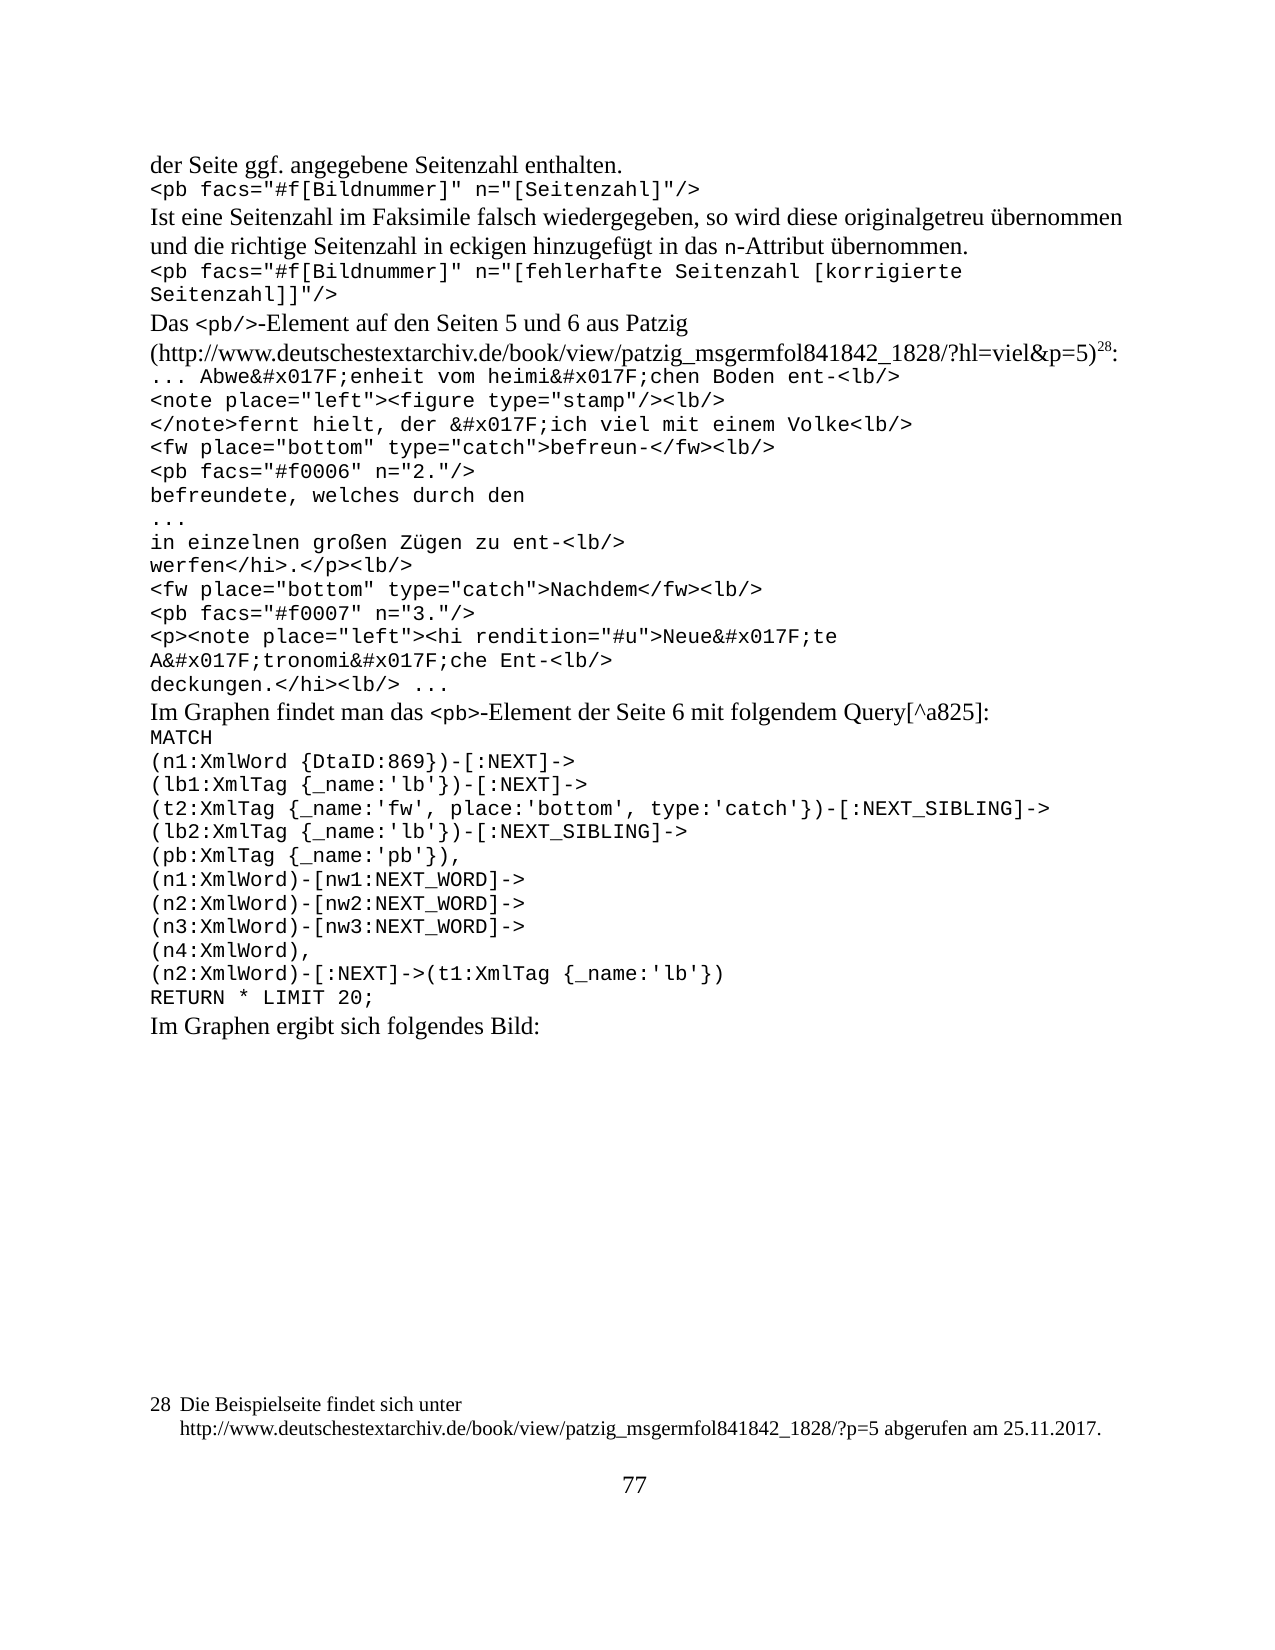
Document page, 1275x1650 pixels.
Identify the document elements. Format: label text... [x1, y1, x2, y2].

text <fw place="bottom" type="catch">befreun-</fw><lb/> [150, 437, 1125, 461]
text (n1:XmlWord {DtaID:869})-[:NEXT]-> [150, 751, 1125, 774]
text <note place="left"><figure type="stamp"/><lb/> [150, 390, 1125, 414]
text ... Abwe&#x017F;enheit vom heimi&#x017F;chen Boden ent-<lb/> [150, 366, 1125, 390]
text (n3:XmlWord)-[nw3:NEXT_WORD]-> [150, 916, 1125, 940]
text (lb1:XmlTag {_name:'lb'})-[:NEXT]-> [150, 774, 1125, 798]
text (t2:XmlTag {_name:'fw', place:'bottom', type:'catch'})-[:NEXT_SIBLING]-> [150, 798, 1125, 822]
text (pb:XmlTag {_name:'pb'}), [150, 845, 1125, 869]
text (lb2:XmlTag {_name:'lb'})-[:NEXT_SIBLING]-> [150, 822, 1125, 845]
text (n4:XmlWord), [150, 940, 1125, 963]
text deckungen.</hi><lb/> ... [150, 674, 1125, 697]
text Das <pb/>-Element auf den Seiten 5 und 6 aus Patzig (http://www.deutschestextarchiv.de/book/view/patzig_msgermfol841842_1828/?hl=viel&p=5): [150, 308, 1125, 366]
text <pb facs="#f[Bildnummer]" n="[fehlerhafte Seitenzahl [korrigierte Seitenzahl]]"/> [150, 261, 1125, 308]
text (n1:XmlWord)-[nw1:NEXT_WORD]-> [150, 869, 1125, 892]
text <pb facs="#f0006" n="2."/> [150, 461, 1125, 484]
text RETURN * LIMIT 20; [150, 987, 1125, 1011]
text Im Graphen ergibt sich folgendes Bild: [150, 1011, 1125, 1039]
text der Seite ggf. angegebene Seitenzahl enthalten. [150, 150, 1125, 179]
text Ist eine Seitenzahl im Faksimile falsch wiedergegeben, so wird diese originalgetreu übernommen und die richtige Seitenzahl in eckigen hinzugefügt in das n-Attribut übernommen. [150, 202, 1125, 261]
text <pb facs="#f[Bildnummer]" n="[Seitenzahl]"/> [150, 179, 1125, 202]
text MATCH [150, 727, 1125, 751]
text werfen</hi>.</p><lb/> [150, 556, 1125, 579]
text <fw place="bottom" type="catch">Nachdem</fw><lb/> [150, 579, 1125, 603]
text </note>fernt hielt, der &#x017F;ich viel mit einem Volke<lb/> [150, 414, 1125, 437]
text <p><note place="left"><hi rendition="#u">Neue&#x017F;te A&#x017F;tronomi&#x017F;che Ent-<lb/> [150, 626, 1125, 674]
text befreundete, welches durch den [150, 484, 1125, 508]
text ... [150, 508, 1125, 532]
text Die Beispielseite findet sich unter http://www.deutschestextarchiv.de/book/view/patzig_msgermfol841842_1828/?p=5 abgerufen am 25.11.2017. [150, 1392, 1125, 1440]
text (n2:XmlWord)-[nw2:NEXT_WORD]-> [150, 892, 1125, 916]
text Im Graphen findet man das <pb>-Element der Seite 6 mit folgendem Query[^a825]: [150, 697, 1125, 727]
text (n2:XmlWord)-[:NEXT]->(t1:XmlTag {_name:'lb'}) [150, 963, 1125, 987]
text <pb facs="#f0007" n="3."/> [150, 603, 1125, 626]
text in einzelnen großen Zügen zu ent-<lb/> [150, 532, 1125, 556]
